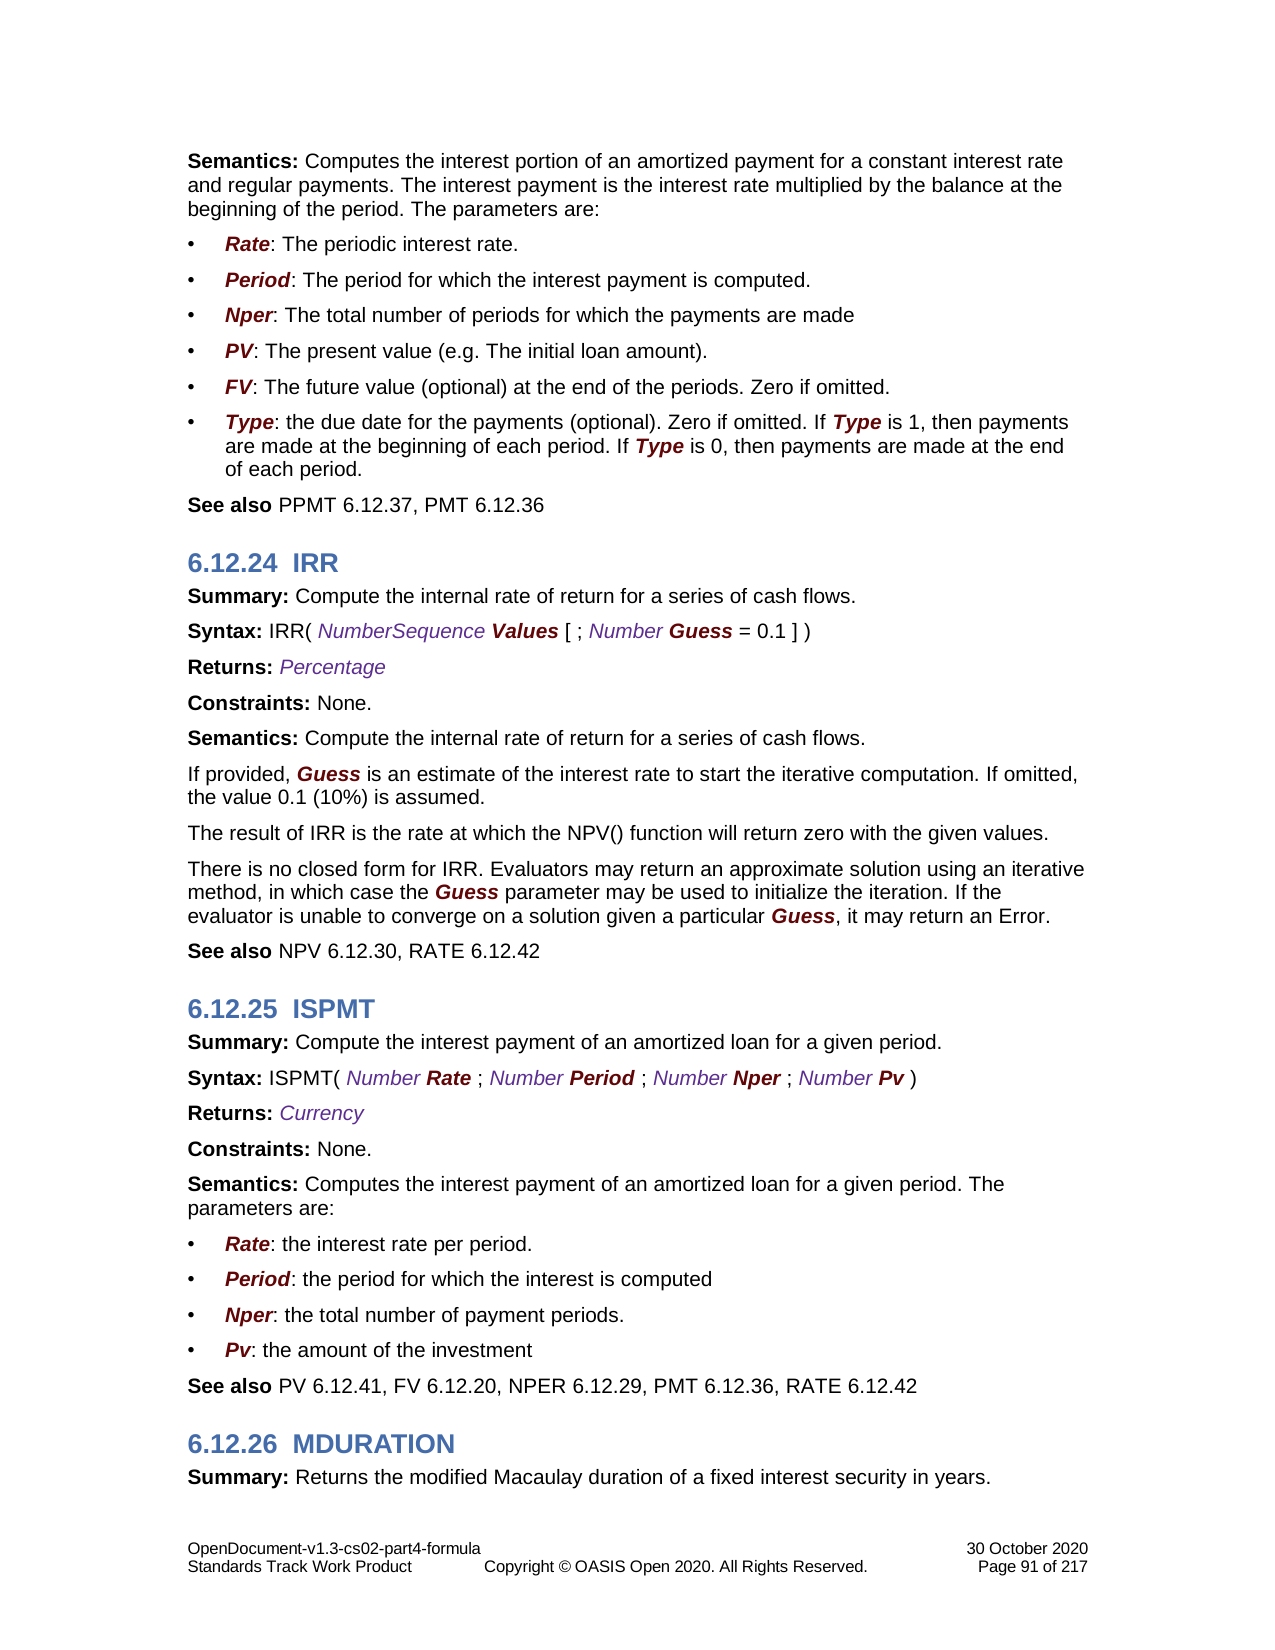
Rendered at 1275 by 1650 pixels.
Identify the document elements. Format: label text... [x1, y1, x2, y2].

text Semantics: Computes the interest portion of an amortized payment for a constant interest rate and regular payments. The interest payment is the interest rate multiplied by the balance at the beginning of the period. The parameters are: [187, 150, 1088, 221]
text See also PPMT 6.12.37, PMT 6.12.36 [187, 493, 1088, 517]
text The result of IRR is the rate at which the NPV() function will return zero with the given values. [187, 821, 1088, 845]
list PV: The present value (e.g. The initial loan amount). [187, 339, 1088, 363]
text Semantics: Compute the internal rate of return for a series of cash flows. [187, 727, 1088, 750]
list Period: the period for which the interest is computed [187, 1268, 1088, 1291]
list Rate: the interest rate per period. [187, 1232, 1088, 1256]
subtitle IRR [187, 548, 1088, 578]
list Period: The period for which the interest payment is computed. [187, 268, 1088, 292]
text Syntax: ISPMT( Number Rate ; Number Period ; Number Nper ; Number Pv ) [187, 1066, 1088, 1089]
text If provided, Guess is an estimate of the interest rate to start the iterative computation. If omitted, the value 0.1 (10%) is assumed. [187, 762, 1088, 809]
list Nper: The total number of periods for which the payments are made [187, 304, 1088, 327]
text See also NPV 6.12.30, RATE 6.12.42 [187, 940, 1088, 963]
text Syntax: IRR( NumberSequence Values [ ; Number Guess = 0.1 ] ) [187, 620, 1088, 643]
subtitle MDURATION [187, 1429, 1088, 1459]
list Rate: The periodic interest rate. [187, 233, 1088, 256]
text Constraints: None. [187, 691, 1088, 714]
text Returns: Percentage [187, 655, 1088, 679]
list FV: The future value (optional) at the end of the periods. Zero if omitted. [187, 375, 1088, 399]
text There is no closed form for IRR. Evaluators may return an approximate solution using an iterative method, in which case the Guess parameter may be used to initialize the iteration. If the evaluator is unable to converge on a solution given a particular Guess, it may return an Error. [187, 857, 1088, 928]
text Constraints: None. [187, 1137, 1088, 1161]
list Pv: the amount of the investment [187, 1339, 1088, 1362]
text Returns: Currency [187, 1102, 1088, 1125]
subtitle ISPMT [187, 994, 1088, 1024]
list Type: the due date for the payments (optional). Zero if omitted. If Type is 1, then payments are made at the beginning of each period. If Type is 0, then payments are made at the end of each period. [187, 411, 1088, 481]
text Semantics: Computes the interest payment of an amortized loan for a given period. The parameters are: [187, 1173, 1088, 1220]
text Summary: Compute the internal rate of return for a series of cash flows. [187, 584, 1088, 608]
text Summary: Returns the modified Macaulay duration of a fixed interest security in years. [187, 1465, 1088, 1489]
text See also PV 6.12.41, FV 6.12.20, NPER 6.12.29, PMT 6.12.36, RATE 6.12.42 [187, 1374, 1088, 1398]
text Summary: Compute the interest payment of an amortized loan for a given period. [187, 1030, 1088, 1054]
list Nper: the total number of payment periods. [187, 1303, 1088, 1327]
